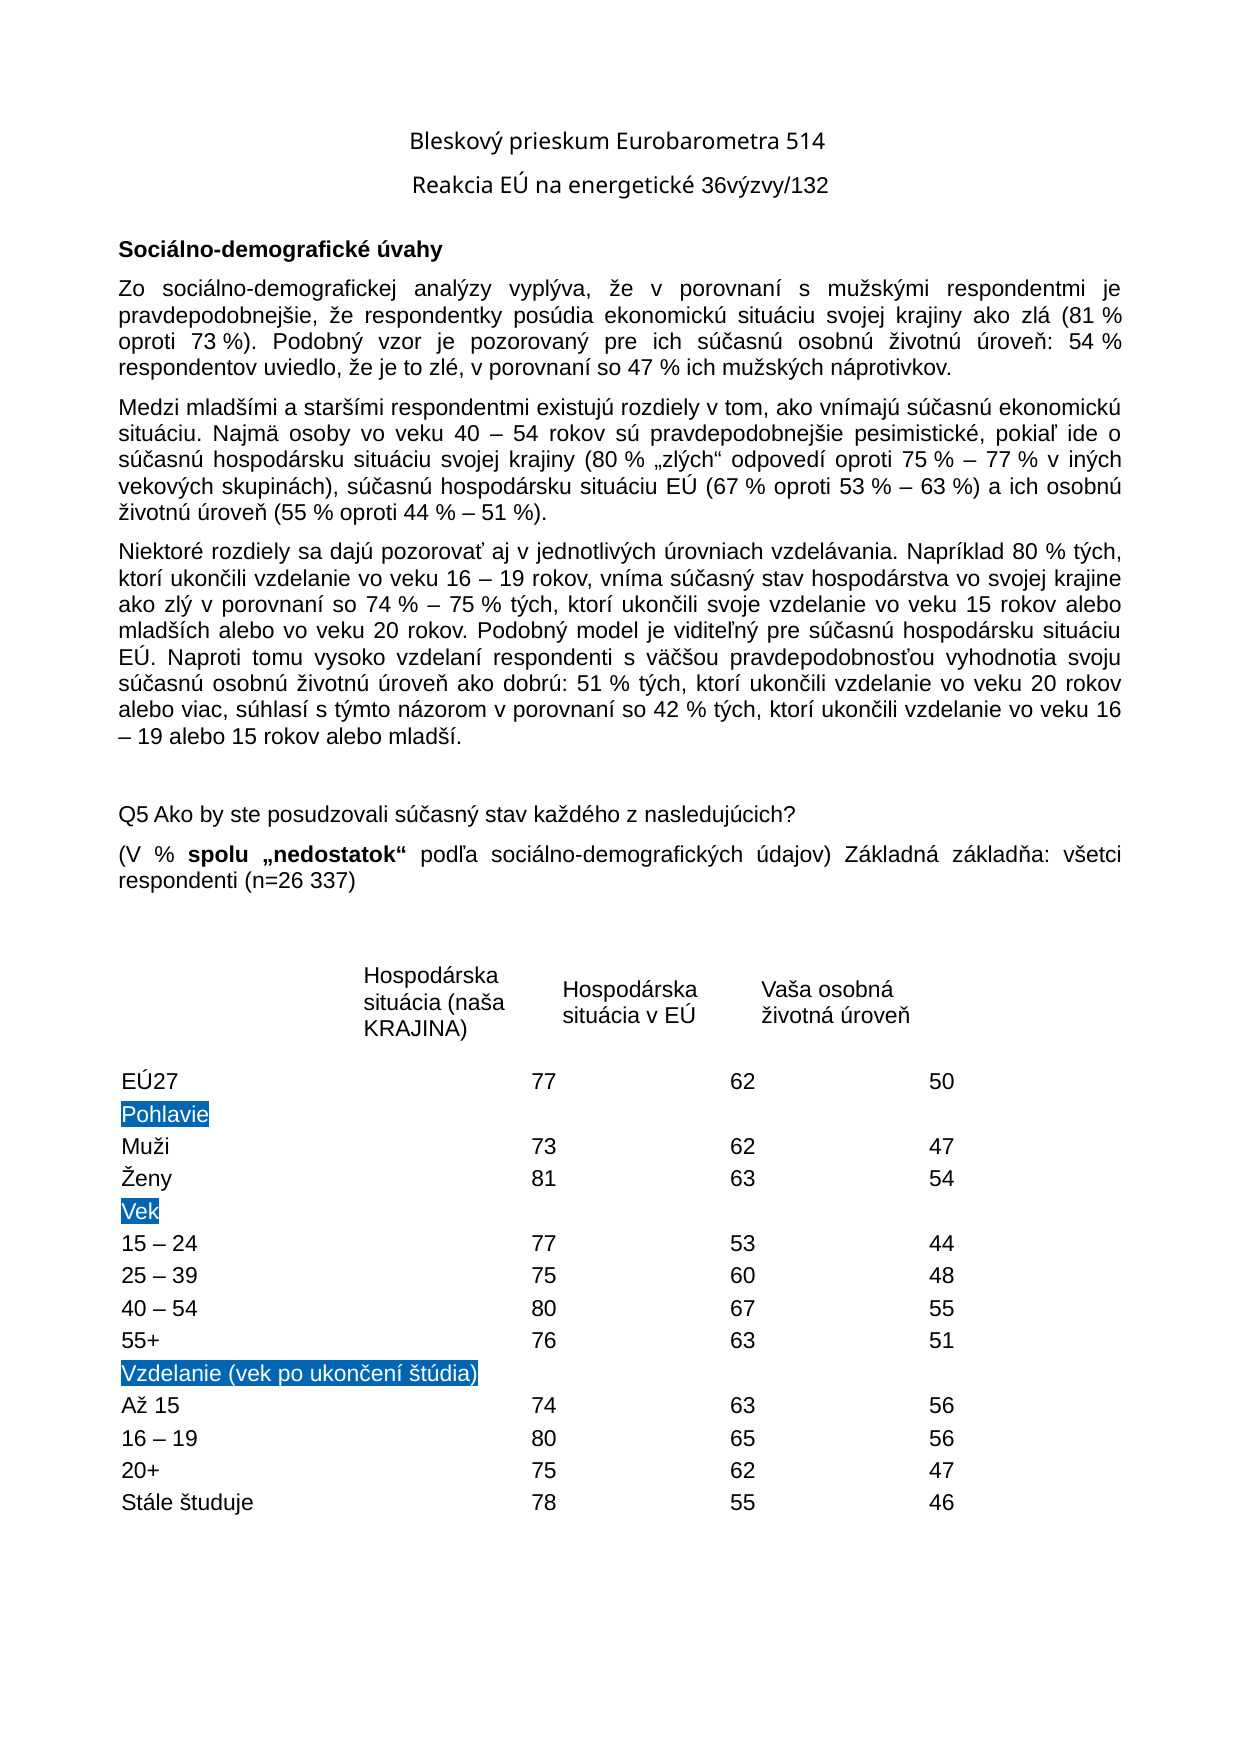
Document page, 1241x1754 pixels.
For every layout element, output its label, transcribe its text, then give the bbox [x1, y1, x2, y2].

table_cell 65 [559, 1421, 758, 1454]
table_cell 73 [360, 1130, 559, 1162]
table_cell 80 [360, 1421, 559, 1454]
table_cell 78 [360, 1486, 559, 1519]
table_cell 67 [559, 1292, 758, 1324]
table_cell Pohlavie [118, 1098, 360, 1130]
table_cell 63 [559, 1324, 758, 1357]
table_cell Vzdelanie (vek po ukončení štúdia) [118, 1357, 559, 1389]
text Zo sociálno-demografickej analýzy vyplýva, že v porovnaní s mužskými respondentmi je pravdepodobnejšie, že respondentky posúdia ekonomickú situáciu svojej krajiny ako zlá (81 % oproti 73 %). Podobný vzor je pozorovaný pre ich súčasnú osobnú životnú úroveň: 54 % respondentov uviedlo, že je to zlé, v porovnaní so 47 % ich mužských náprotivkov. [118, 275, 1122, 381]
table_header Hospodárska situácia (naša KRAJINA) [360, 939, 559, 1065]
table_cell [758, 1357, 957, 1389]
table_cell 40 – 54 [118, 1292, 360, 1324]
table_cell 77 [360, 1065, 559, 1097]
table_cell 15 – 24 [118, 1227, 360, 1259]
table_cell 62 [559, 1065, 758, 1097]
table_cell Až 15 [118, 1389, 360, 1421]
text (V % spolu „nedostatok“ podľa sociálno-demografických údajov) Základná základňa: všetci respondenti (n=26 337) [118, 841, 1122, 893]
table_cell 53 [559, 1227, 758, 1259]
table_cell [758, 1195, 957, 1227]
table_cell [758, 1098, 957, 1130]
table_cell 55 [758, 1292, 957, 1324]
table_cell [360, 1195, 559, 1227]
table_cell 62 [559, 1454, 758, 1486]
table_cell 47 [758, 1130, 957, 1162]
text Sociálno-demografické úvahy [118, 236, 1122, 262]
table_header [118, 939, 360, 1065]
table_cell Ženy [118, 1162, 360, 1195]
table_cell Vek [118, 1195, 360, 1227]
table_cell 63 [559, 1162, 758, 1195]
table_cell 48 [758, 1260, 957, 1292]
text Niektoré rozdiely sa dajú pozorovať aj v jednotlivých úrovniach vzdelávania. Napríklad 80 % tých, ktorí ukončili vzdelanie vo veku 16 – 19 rokov, vníma súčasný stav hospodárstva vo svojej krajine ako zlý v porovnaní so 74 % – 75 % tých, ktorí ukončili svoje vzdelanie vo veku 15 rokov alebo mladších alebo vo veku 20 rokov. Podobný model je viditeľný pre súčasnú hospodársku situáciu EÚ. Naproti tomu vysoko vzdelaní respondenti s väčšou pravdepodobnosťou vyhodnotia svoju súčasnú osobnú životnú úroveň ako dobrú: 51 % tých, ktorí ukončili vzdelanie vo veku 20 rokov alebo viac, súhlasí s týmto názorom v porovnaní so 42 % tých, ktorí ukončili vzdelanie vo veku 16 – 19 alebo 15 rokov alebo mladší. [118, 538, 1122, 749]
table_cell Muži [118, 1130, 360, 1162]
table_cell 81 [360, 1162, 559, 1195]
table_cell 16 – 19 [118, 1421, 360, 1454]
table_cell 55 [559, 1486, 758, 1519]
table_cell 80 [360, 1292, 559, 1324]
table_cell 75 [360, 1454, 559, 1486]
table_cell EÚ27 [118, 1065, 360, 1097]
table_cell 47 [758, 1454, 957, 1486]
table_cell 56 [758, 1389, 957, 1421]
table_cell 46 [758, 1486, 957, 1519]
table_cell 75 [360, 1260, 559, 1292]
table_cell 56 [758, 1421, 957, 1454]
table_cell [559, 1357, 758, 1389]
table_cell Stále študuje [118, 1486, 360, 1519]
table_cell 55+ [118, 1324, 360, 1357]
table_cell 76 [360, 1324, 559, 1357]
table_cell 74 [360, 1389, 559, 1421]
table_header Vaša osobná životná úroveň [758, 939, 957, 1065]
table_cell 44 [758, 1227, 957, 1259]
table_cell 20+ [118, 1454, 360, 1486]
table_cell 54 [758, 1162, 957, 1195]
table_cell 50 [758, 1065, 957, 1097]
table_cell 77 [360, 1227, 559, 1259]
table_cell 51 [758, 1324, 957, 1357]
table_cell 25 – 39 [118, 1260, 360, 1292]
table_cell [360, 1098, 559, 1130]
table_header Hospodárska situácia v EÚ [559, 939, 758, 1065]
text Medzi mladšími a staršími respondentmi existujú rozdiely v tom, ako vnímajú súčasnú ekonomickú situáciu. Najmä osoby vo veku 40 – 54 rokov sú pravdepodobnejšie pesimistické, pokiaľ ide o súčasnú hospodársku situáciu svojej krajiny (80 % „zlých“ odpovedí oproti 75 % – 77 % v iných vekových skupinách), súčasnú hospodársku situáciu EÚ (67 % oproti 53 % – 63 %) a ich osobnú životnú úroveň (55 % oproti 44 % – 51 %). [118, 393, 1122, 525]
table_cell 60 [559, 1260, 758, 1292]
table_cell 63 [559, 1389, 758, 1421]
table_cell [559, 1098, 758, 1130]
table_cell 62 [559, 1130, 758, 1162]
table_cell [559, 1195, 758, 1227]
text Q5 Ako by ste posudzovali súčasný stav každého z nasledujúcich? [118, 801, 1122, 828]
